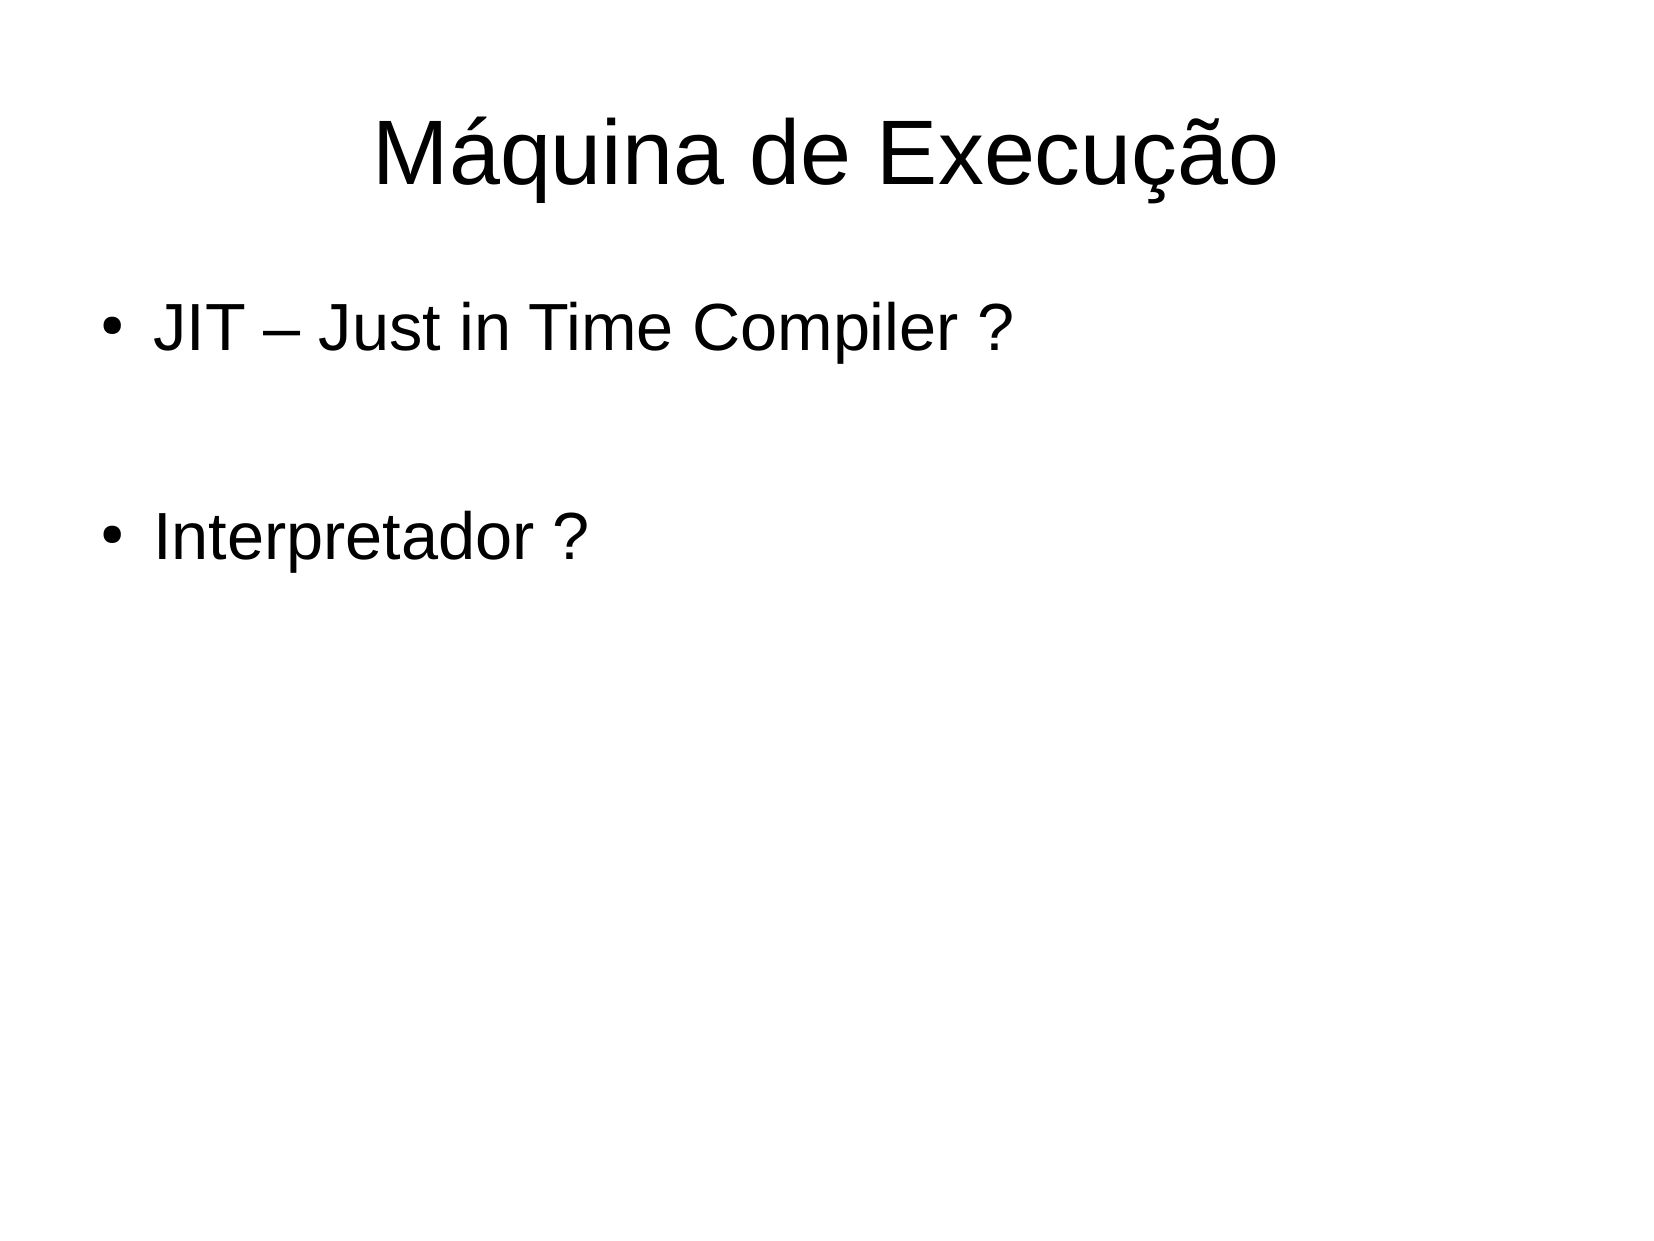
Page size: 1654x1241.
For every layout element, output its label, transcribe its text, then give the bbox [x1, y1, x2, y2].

title Máquina de Execução [82, 49, 1571, 257]
list JIT – Just in Time Compiler ? Interpretador ? [82, 290, 1571, 1010]
